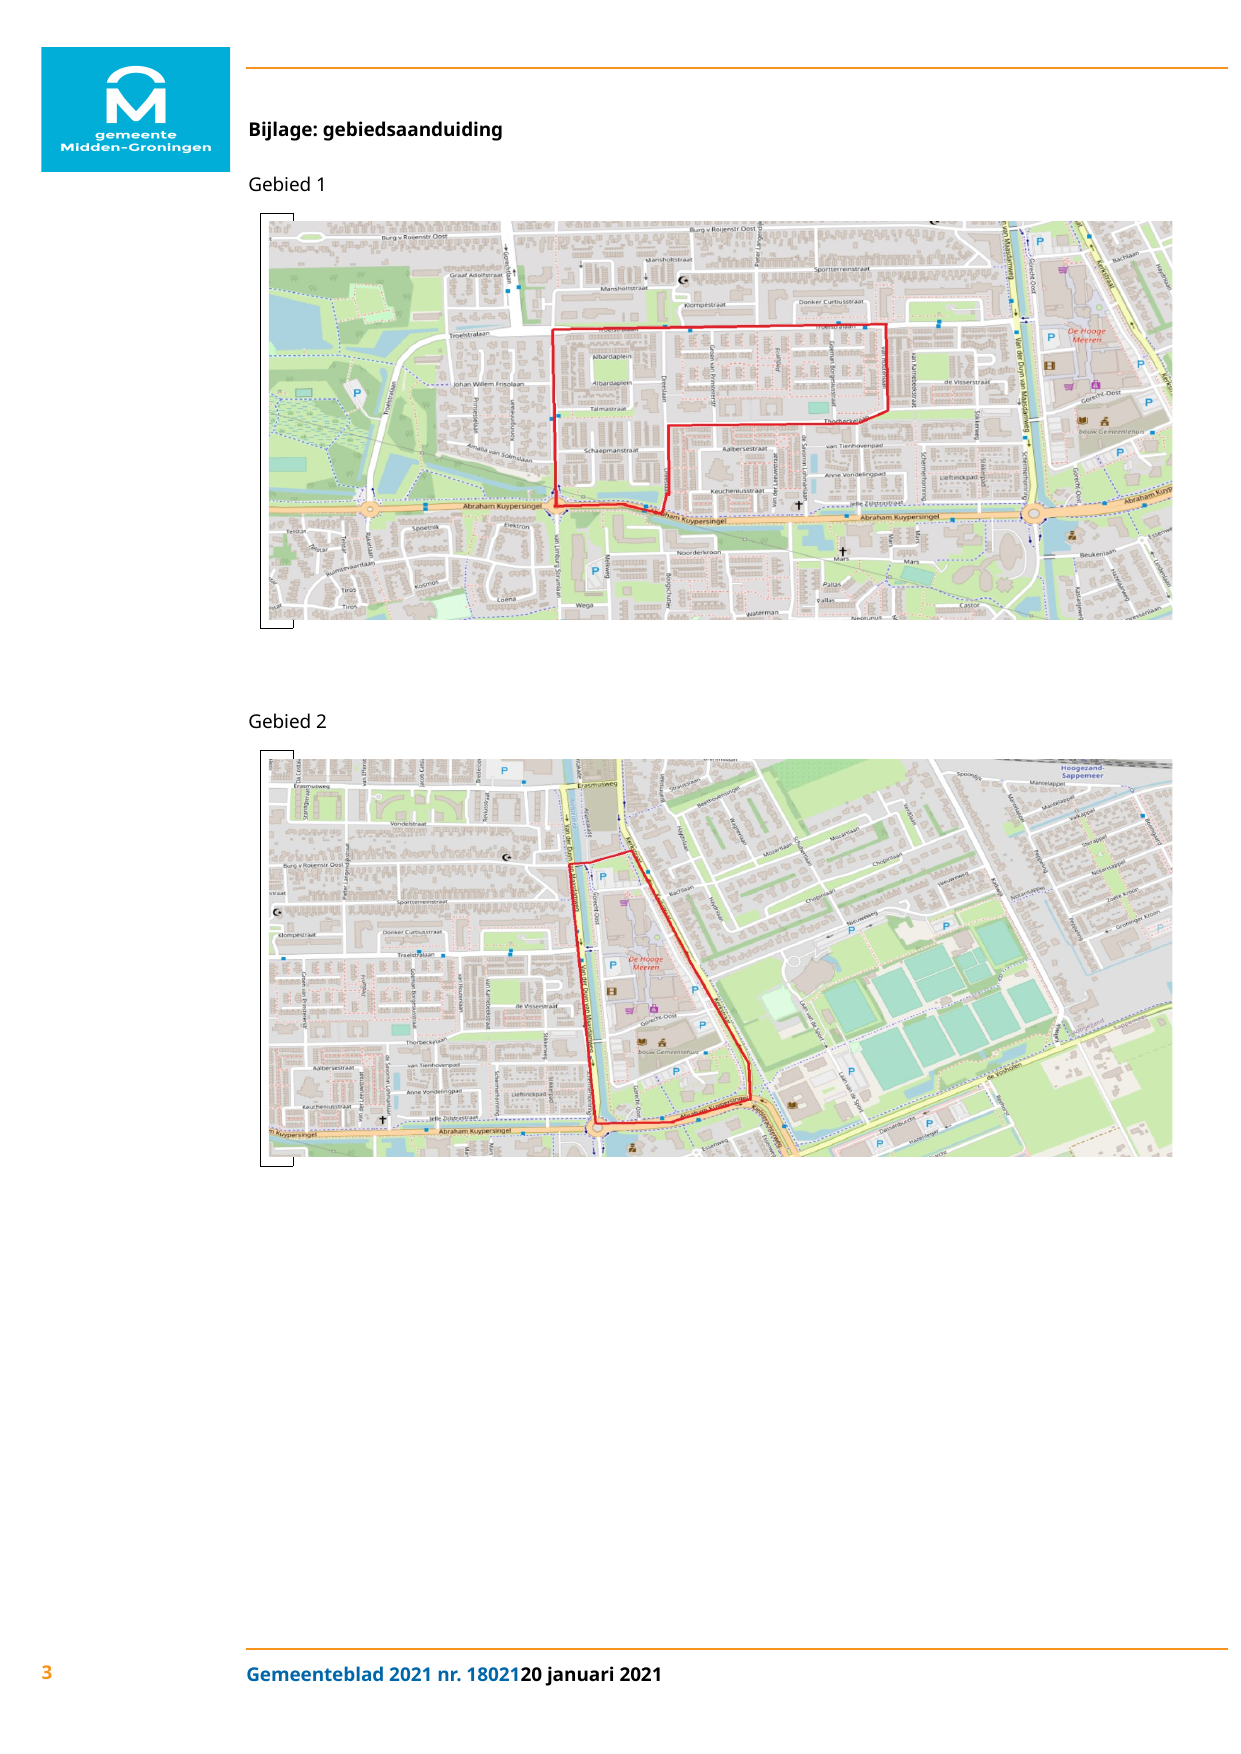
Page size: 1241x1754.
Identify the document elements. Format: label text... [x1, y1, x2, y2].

picture [107, 89, 165, 122]
text Gebied 1 [248, 171, 1152, 197]
picture [108, 66, 164, 82]
picture [268, 759, 1173, 1157]
picture [184, 146, 190, 153]
picture [268, 221, 1173, 620]
text Bijlage: gebiedsaanduiding [248, 116, 1152, 141]
text Gebied 2 [248, 709, 1152, 734]
